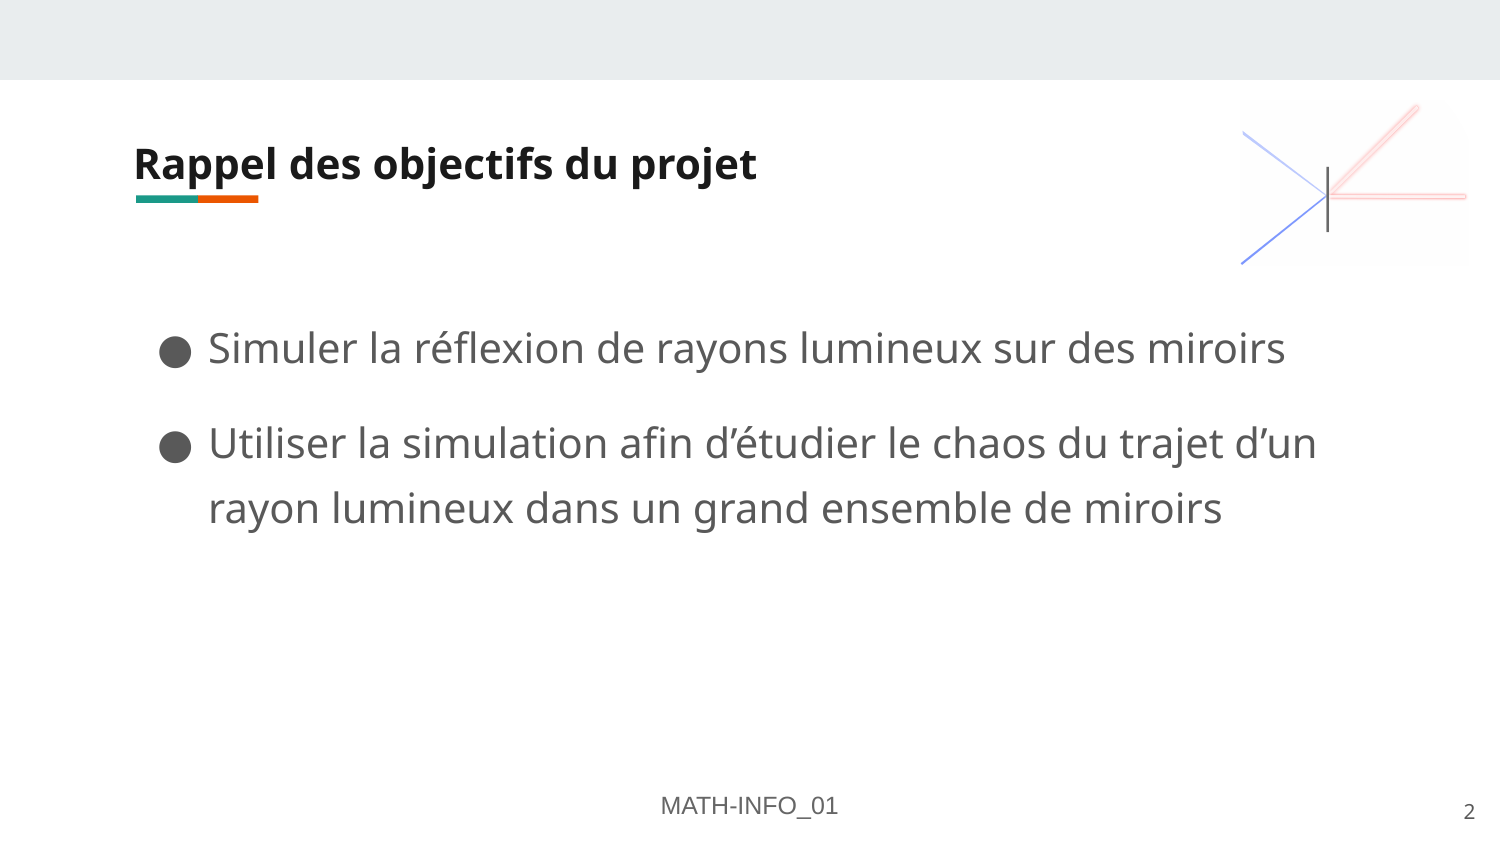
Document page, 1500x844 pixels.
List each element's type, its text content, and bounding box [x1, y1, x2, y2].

title Rappel des objectifs du projet [118, 118, 1240, 207]
text_box MATH-INFO_01 [645, 783, 855, 827]
list Simuler la réflexion de rayons lumineux sur des miroirs Utiliser la simulation afin d’étudier le chaos du trajet d’un rayon lumineux dans un grand ensemble de miroirs [118, 295, 1380, 667]
picture [1240, 100, 1469, 266]
